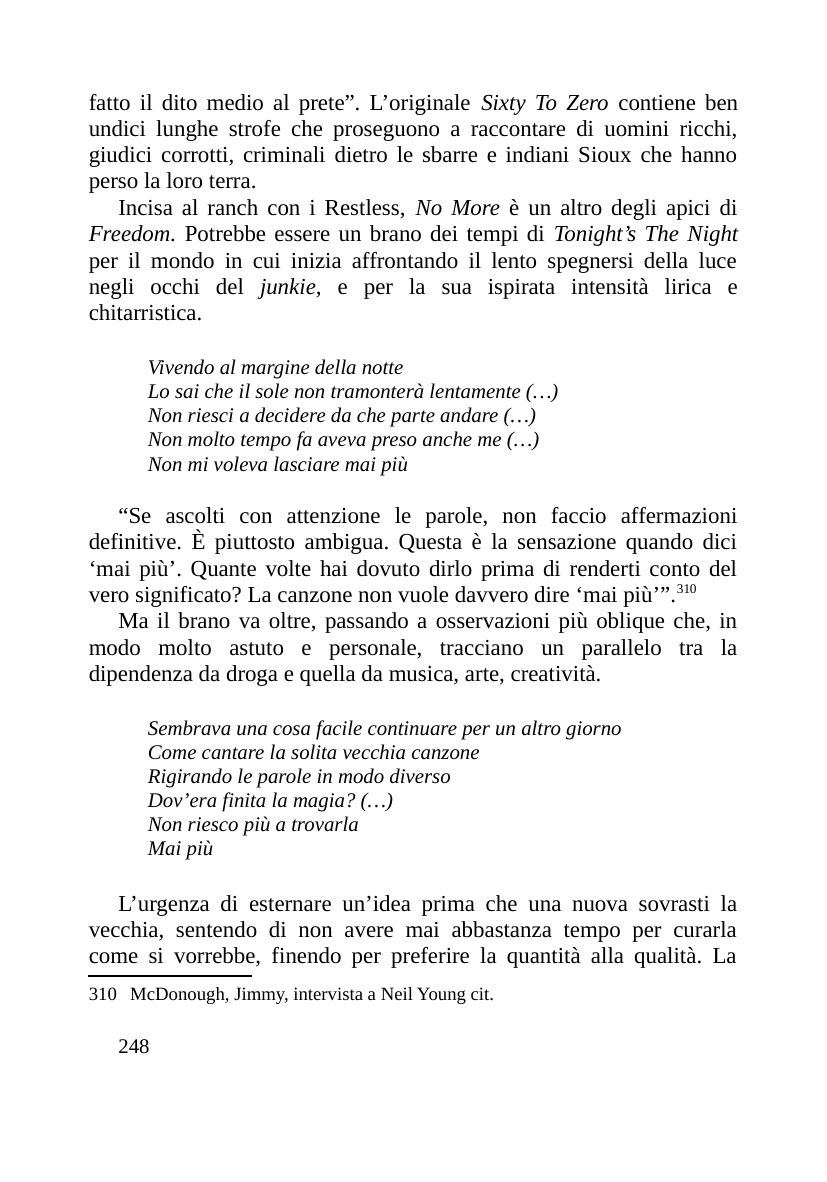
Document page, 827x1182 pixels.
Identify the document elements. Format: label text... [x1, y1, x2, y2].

text L’urgenza di esternare un’idea prima che una nuova sovrasti la vecchia, sentendo di non avere mai abbastanza tempo per curarla come si vorrebbe, finendo per preferire la quantità alla qualità. La [88, 890, 738, 969]
text Come cantare la solita vecchia canzone [88, 740, 738, 764]
text Mai più [88, 836, 738, 860]
text Non molto tempo fa aveva preso anche me (…) [88, 427, 738, 451]
text “Se ascolti con attenzione le parole, non faccio affermazioni definitive. È piuttosto ambigua. Questa è la sensazione quando dici ‘mai più’. Quante volte hai dovuto dirlo prima di renderti conto del vero significato? La canzone non vuole davvero dire ‘mai più’”. [88, 502, 738, 607]
text McDonough, Jimmy, intervista a Neil Young cit. [88, 982, 738, 1004]
text Ma il brano va oltre, passando a osservazioni più oblique che, in modo molto astuto e personale, tracciano un parallelo tra la dipendenza da droga e quella da musica, arte, creatività. [88, 607, 738, 686]
text Lo sai che il sole non tramonterà lentamente (…) [88, 379, 738, 403]
text Non riesco più a trovarla [88, 812, 738, 836]
text Non riesci a decidere da che parte andare (…) [88, 403, 738, 427]
text Non mi voleva lasciare mai più [88, 451, 738, 476]
text Dov’era finita la magia? (…) [88, 788, 738, 812]
text fatto il dito medio al prete”. L’originale Sixty To Zero contiene ben undici lunghe strofe che proseguono a raccontare di uomini ricchi, giudici corrotti, criminali dietro le sbarre e indiani Sioux che hanno perso la loro terra. [88, 88, 738, 194]
text Vivendo al margine della notte [88, 355, 738, 379]
text Rigirando le parole in modo diverso [88, 764, 738, 788]
text Incisa al ranch con i Restless, No More è un altro degli apici di Freedom. Potrebbe essere un brano dei tempi di Tonight’s The Night per il mondo in cui inizia affrontando il lento spegnersi della luce negli occhi del junkie, e per la sua ispirata intensità lirica e chitarristica. [88, 194, 738, 326]
text Sembrava una cosa facile continuare per un altro giorno [88, 716, 738, 740]
